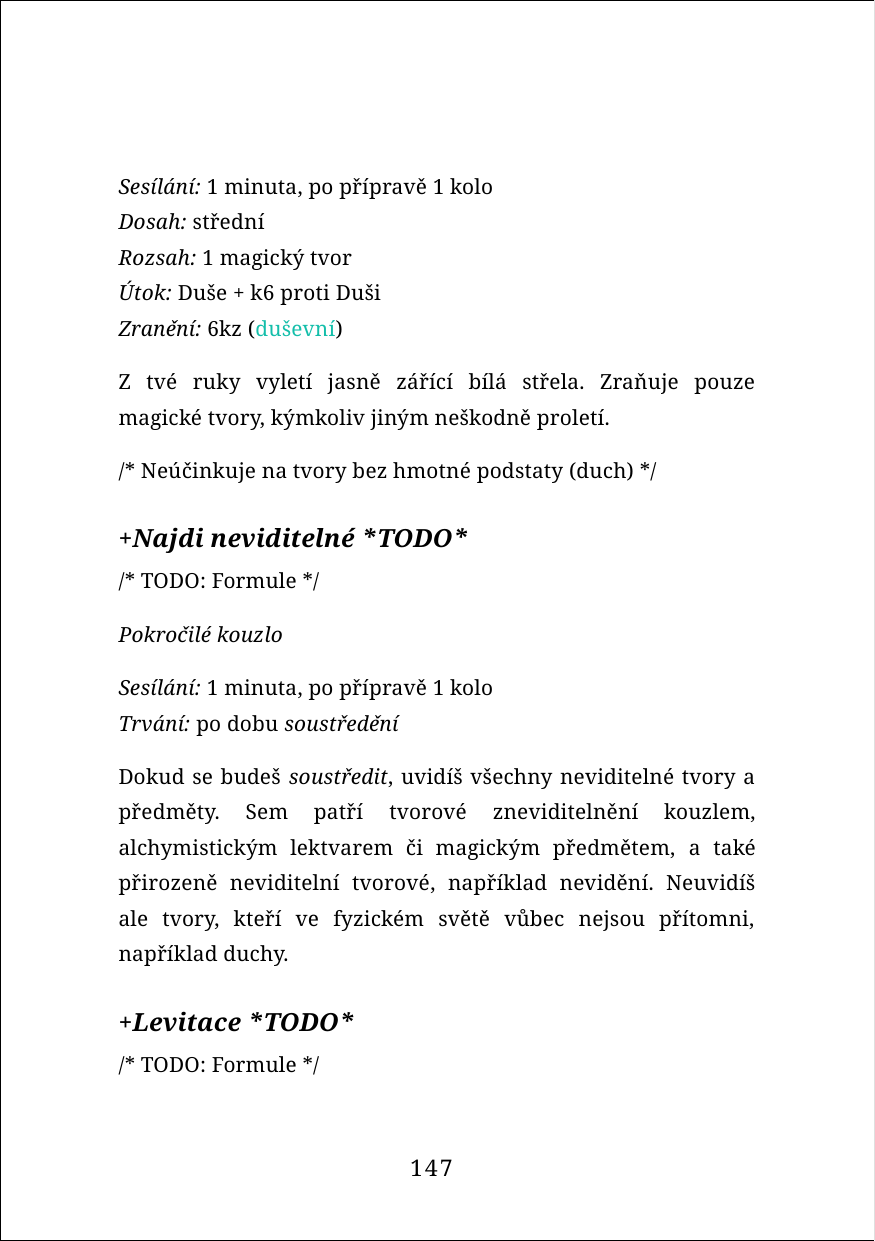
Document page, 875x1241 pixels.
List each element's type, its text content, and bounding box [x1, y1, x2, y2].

text Dokud se budeš soustředit, uvidíš všechny neviditelné tvory a předměty. Sem patří tvorové zneviditelnění kouzlem, alchymistickým lektvarem či magickým předmětem, a také přirozeně neviditelní tvorové, například nevidění. Neuvidíš ale tvory, kteří ve fyzickém světě vůbec nejsou přítomni, například duchy. [118, 762, 756, 968]
text /* TODO: Formule */ [118, 1050, 756, 1079]
text /* TODO: Formule */ [118, 567, 756, 595]
subtitle +Levitace *TODO* [118, 1004, 756, 1038]
subtitle +Najdi neviditelné *TODO* [118, 521, 756, 555]
text /* Neúčinkuje na tvory bez hmotné podstaty (duch) */ [118, 456, 756, 484]
text Pokročilé kouzlo [118, 620, 756, 648]
text Z tvé ruky vyletí jasně zářící bílá střela. Zraňuje pouze magické tvory, kýmkoliv jiným neškodně proletí. [118, 367, 756, 431]
text Sesílání: 1 minuta, po přípravě 1 kolo Dosah: střední Rozsah: 1 magický tvor Útok: Duše + k6 proti Duši Zranění: 6kz (duševní) [118, 172, 756, 342]
text Sesílání: 1 minuta, po přípravě 1 kolo Trvání: po dobu soustředění [118, 673, 756, 737]
